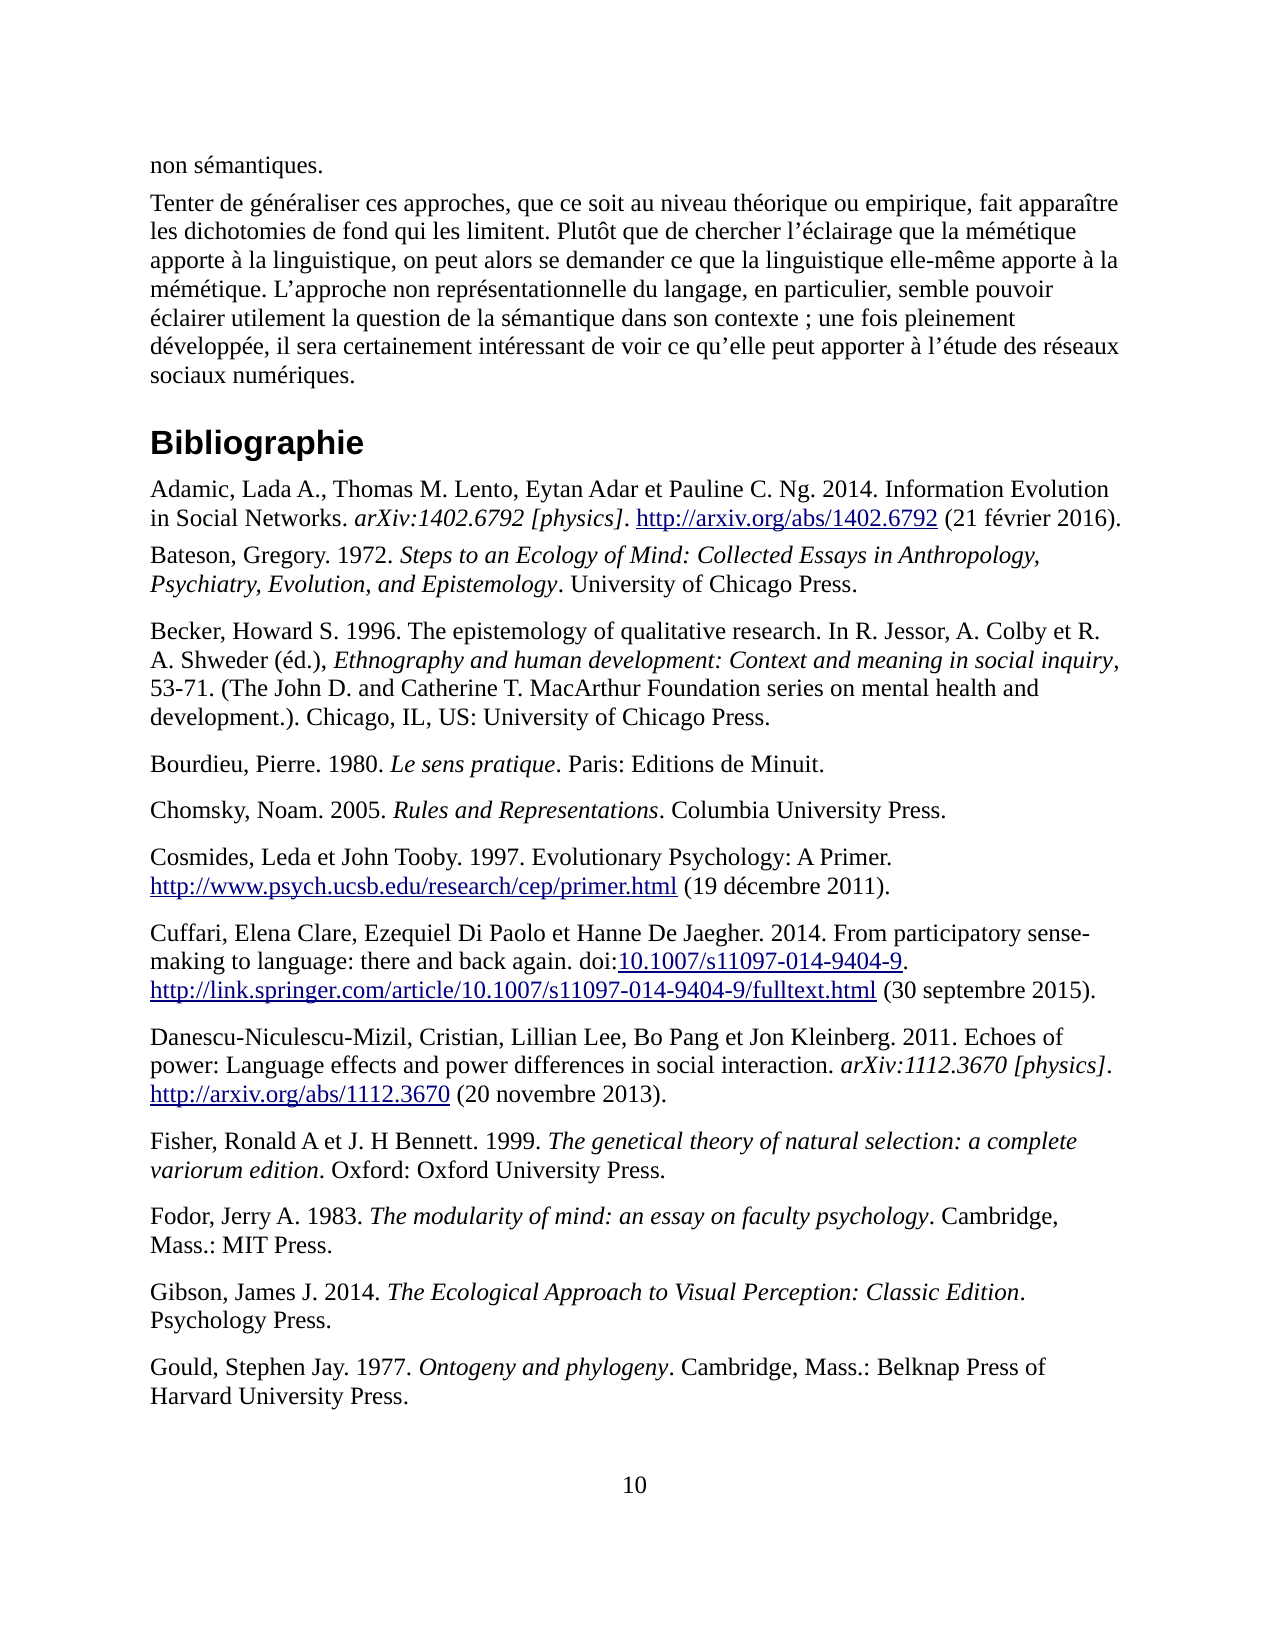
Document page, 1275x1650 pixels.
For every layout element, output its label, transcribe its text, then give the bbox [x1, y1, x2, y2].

text Fisher, Ronald A et J. H Bennett. 1999. The genetical theory of natural selection: a complete variorum edition. Oxford: Oxford University Press. [150, 1126, 1125, 1183]
text Cuffari, Elena Clare, Ezequiel Di Paolo et Hanne De Jaegher. 2014. From participatory sense-making to language: there and back again. doi:10.1007/s11097-014-9404-9. http://link.springer.com/article/10.1007/s11097-014-9404-9/fulltext.html (30 septembre 2015). [150, 918, 1125, 1004]
text Chomsky, Noam. 2005. Rules and Representations. Columbia University Press. [150, 796, 1125, 824]
text non sémantiques. [150, 150, 1125, 179]
text Gibson, James J. 2014. The Ecological Approach to Visual Perception: Classic Edition. Psychology Press. [150, 1277, 1125, 1334]
text Gould, Stephen Jay. 1977. Ontogeny and phylogeny. Cambridge, Mass.: Belknap Press of Harvard University Press. [150, 1352, 1125, 1410]
subtitle Bibliographie [150, 423, 1125, 462]
text Adamic, Lada A., Thomas M. Lento, Eytan Adar et Pauline C. Ng. 2014. Information Evolution in Social Networks. arXiv:1402.6792 [physics]. http://arxiv.org/abs/1402.6792 (21 février 2016). [150, 474, 1125, 532]
text Tenter de généraliser ces approches, que ce soit au niveau théorique ou empirique, fait apparaître les dichotomies de fond qui les limitent. Plutôt que de chercher l’éclairage que la mémétique apporte à la linguistique, on peut alors se demander ce que la linguistique elle-même apporte à la mémétique. L’approche non représentationnelle du langage, en particulier, semble pouvoir éclairer utilement la question de la sémantique dans son contexte ; une fois pleinement développée, il sera certainement intéressant de voir ce qu’elle peut apporter à l’étude des réseaux sociaux numériques. [150, 188, 1125, 389]
text Fodor, Jerry A. 1983. The modularity of mind: an essay on faculty psychology. Cambridge, Mass.: MIT Press. [150, 1201, 1125, 1259]
text Becker, Howard S. 1996. The epistemology of qualitative research. In R. Jessor, A. Colby et R. A. Shweder (éd.), Ethnography and human development: Context and meaning in social inquiry, 53‑71. (The John D. and Catherine T. MacArthur Foundation series on mental health and development.). Chicago, IL, US: University of Chicago Press. [150, 616, 1125, 731]
text Cosmides, Leda et John Tooby. 1997. Evolutionary Psychology: A Primer. http://www.psych.ucsb.edu/research/cep/primer.html (19 décembre 2011). [150, 842, 1125, 900]
text Bateson, Gregory. 1972. Steps to an Ecology of Mind: Collected Essays in Anthropology, Psychiatry, Evolution, and Epistemology. University of Chicago Press. [150, 541, 1125, 598]
text Danescu-Niculescu-Mizil, Cristian, Lillian Lee, Bo Pang et Jon Kleinberg. 2011. Echoes of power: Language effects and power differences in social interaction. arXiv:1112.3670 [physics]. http://arxiv.org/abs/1112.3670 (20 novembre 2013). [150, 1022, 1125, 1108]
text Bourdieu, Pierre. 1980. Le sens pratique. Paris: Editions de Minuit. [150, 749, 1125, 778]
